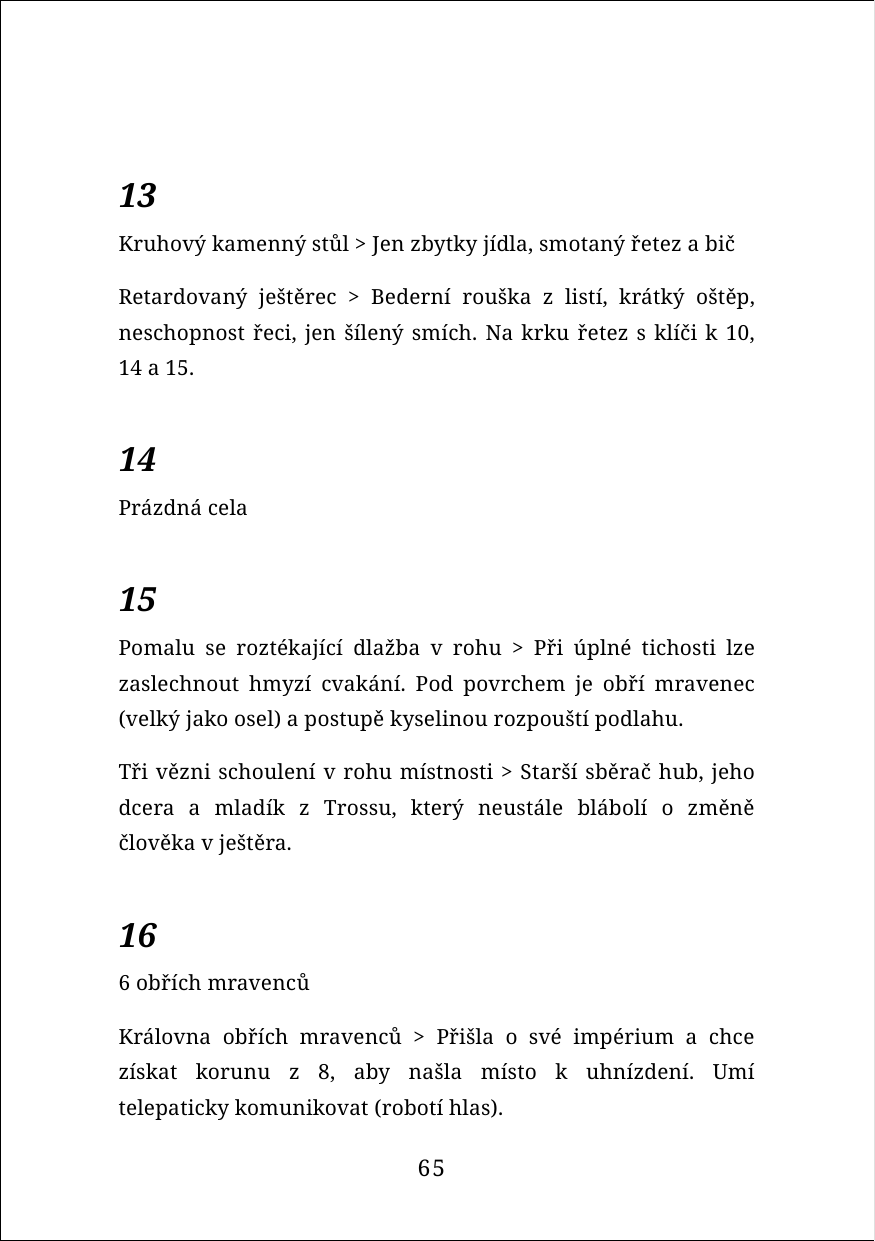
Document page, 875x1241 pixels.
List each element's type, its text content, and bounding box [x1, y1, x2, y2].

text Kruhový kamenný stůl > Jen zbytky jídla, smotaný řetez a bič [118, 229, 756, 257]
text Prázdná cela [118, 493, 756, 522]
text Královna obřích mravenců > Přišla o své impérium a chce získat korunu z 8, aby našla místo k uhnízdení. Umí telepaticky komunikovat (robotí hlas). [118, 1022, 756, 1121]
text Pomalu se roztékající dlažba v rohu > Při úplné tichosti lze zaslechnout hmyzí cvakání. Pod povrchem je obří mravenec (velký jako osel) a postupě kyselinou rozpouští podlahu. [118, 633, 756, 733]
text 6 obřích mravenců [118, 968, 756, 997]
subtitle 14 [118, 436, 756, 481]
subtitle 15 [118, 576, 756, 621]
text Retardovaný ještěrec > Bederní rouška z listí, krátký oštěp, neschopnost řeci, jen šílený smích. Na krku řetez s klíči k 10, 14 a 15. [118, 282, 756, 382]
subtitle 13 [118, 172, 756, 217]
text Tři vězni schoulení v rohu místnosti > Starší sběrač hub, jeho dcera a mladík z Trossu, který neustále blábolí o změně člověka v ještěra. [118, 757, 756, 857]
subtitle 16 [118, 911, 756, 957]
